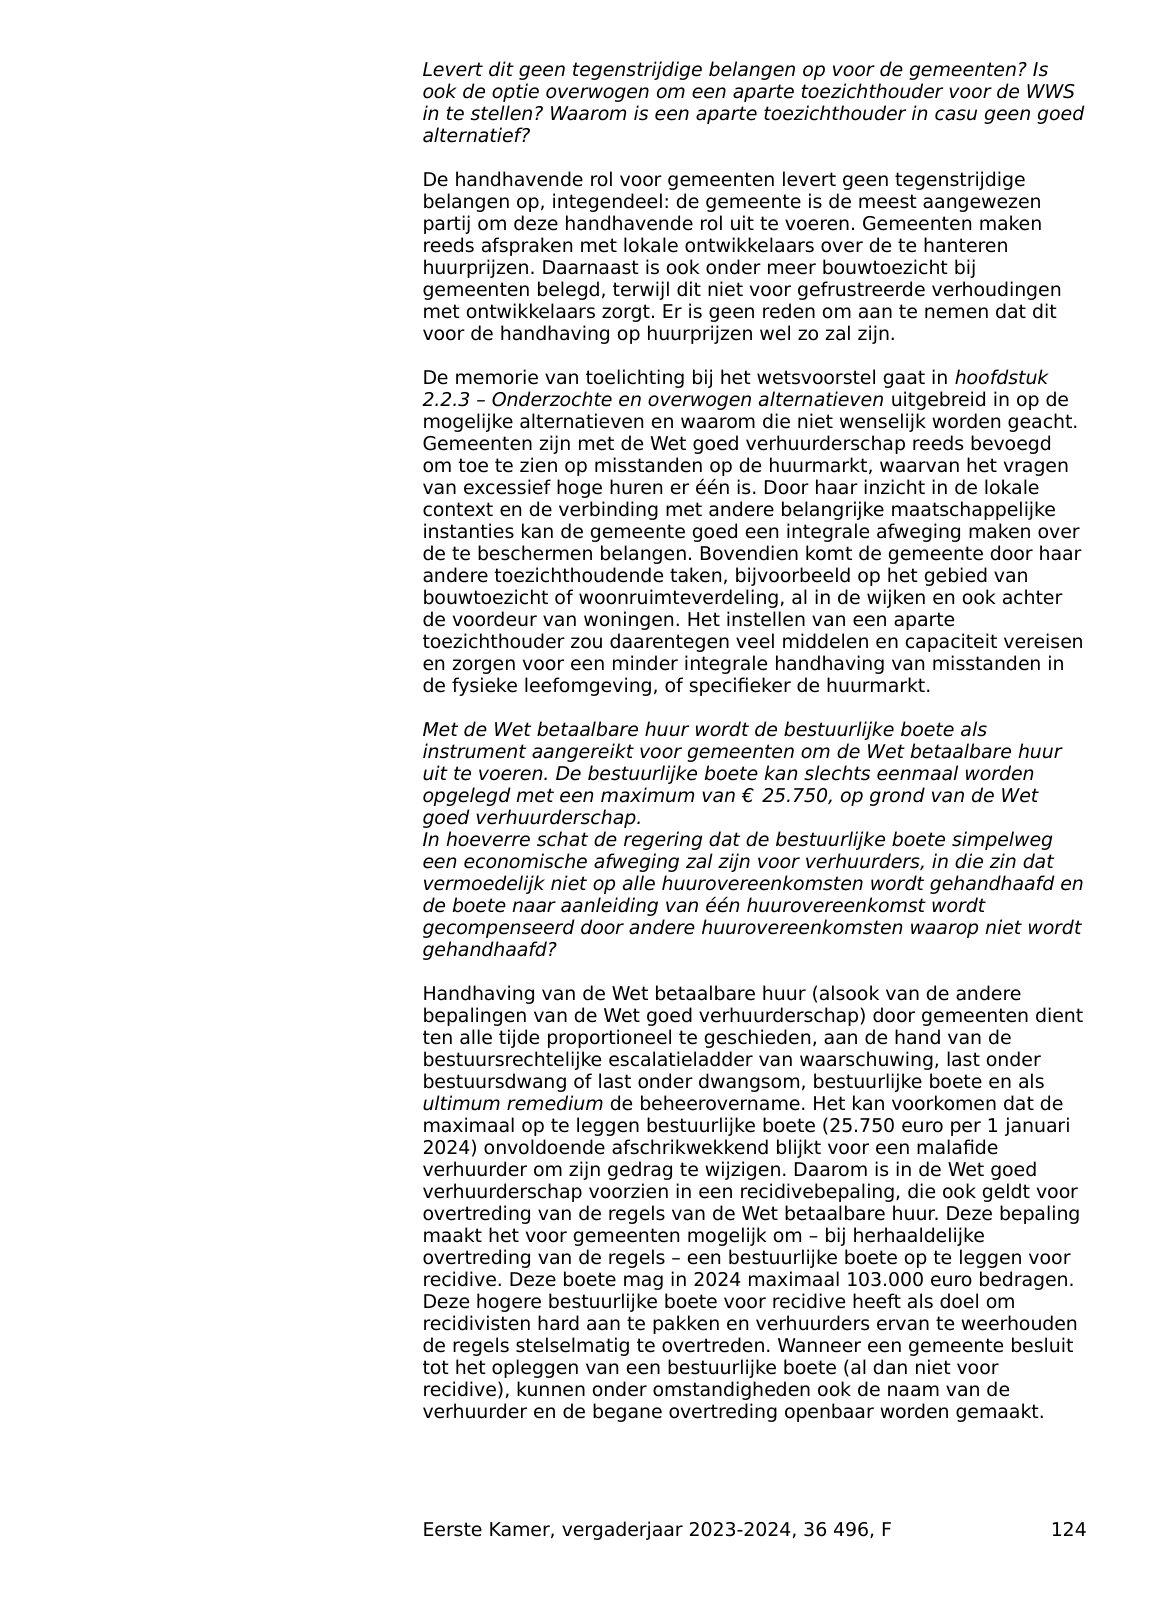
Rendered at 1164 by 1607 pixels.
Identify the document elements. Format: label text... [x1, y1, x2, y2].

text Levert dit geen tegenstrijdige belangen op voor de gemeenten? Is ook de optie overwogen om een aparte toezichthouder voor de WWS in te stellen? Waarom is een aparte toezichthouder in casu geen goed alternatief? [422, 59, 1087, 147]
text De memorie van toelichting bij het wetsvoorstel gaat in hoofdstuk 2.2.3 – Onderzochte en overwogen alternatieven uitgebreid in op de mogelijke alternatieven en waarom die niet wenselijk worden geacht. Gemeenten zijn met de Wet goed verhuurderschap reeds bevoegd om toe te zien op misstanden op de huurmarkt, waarvan het vragen van excessief hoge huren er één is. Door haar inzicht in de lokale context en de verbinding met andere belangrijke maatschappelijke instanties kan de gemeente goed een integrale afweging maken over de te beschermen belangen. Bovendien komt de gemeente door haar andere toezichthoudende taken, bijvoorbeeld op het gebied van bouwtoezicht of woonruimteverdeling, al in de wijken en ook achter de voordeur van woningen. Het instellen van een aparte toezichthouder zou daarentegen veel middelen en capaciteit vereisen en zorgen voor een minder integrale handhaving van misstanden in de fysieke leefomgeving, of specifieker de huurmarkt. [422, 367, 1087, 697]
text De handhavende rol voor gemeenten levert geen tegenstrijdige belangen op, integendeel: de gemeente is de meest aangewezen partij om deze handhavende rol uit te voeren. Gemeenten maken reeds afspraken met lokale ontwikkelaars over de te hanteren huurprijzen. Daarnaast is ook onder meer bouwtoezicht bij gemeenten belegd, terwijl dit niet voor gefrustreerde verhoudingen met ontwikkelaars zorgt. Er is geen reden om aan te nemen dat dit voor de handhaving op huurprijzen wel zo zal zijn. [422, 169, 1087, 345]
text Handhaving van de Wet betaalbare huur (alsook van de andere bepalingen van de Wet goed verhuurderschap) door gemeenten dient ten alle tijde proportioneel te geschieden, aan de hand van de bestuursrechtelijke escalatieladder van waarschuwing, last onder bestuursdwang of last onder dwangsom, bestuurlijke boete en als ultimum remedium de beheerovername. Het kan voorkomen dat de maximaal op te leggen bestuurlijke boete (25.750 euro per 1 januari 2024) onvoldoende afschrikwekkend blijkt voor een malafide verhuurder om zijn gedrag te wijzigen. Daarom is in de Wet goed verhuurderschap voorzien in een recidivebepaling, die ook geldt voor overtreding van de regels van de Wet betaalbare huur. Deze bepaling maakt het voor gemeenten mogelijk om – bij herhaaldelijke overtreding van de regels – een bestuurlijke boete op te leggen voor recidive. Deze boete mag in 2024 maximaal 103.000 euro bedragen. Deze hogere bestuurlijke boete voor recidive heeft als doel om recidivisten hard aan te pakken en verhuurders ervan te weerhouden de regels stelselmatig te overtreden. Wanneer een gemeente besluit tot het opleggen van een bestuurlijke boete (al dan niet voor recidive), kunnen onder omstandigheden ook de naam van de verhuurder en de begane overtreding openbaar worden gemaakt. [422, 983, 1087, 1423]
text Met de Wet betaalbare huur wordt de bestuurlijke boete als instrument aangereikt voor gemeenten om de Wet betaalbare huur uit te voeren. De bestuurlijke boete kan slechts eenmaal worden opgelegd met een maximum van € 25.750, op grond van de Wet goed verhuurderschap. [422, 719, 1087, 829]
text In hoeverre schat de regering dat de bestuurlijke boete simpelweg een economische afweging zal zijn voor verhuurders, in die zin dat vermoedelijk niet op alle huurovereenkomsten wordt gehandhaafd en de boete naar aanleiding van één huurovereenkomst wordt gecompenseerd door andere huurovereenkomsten waarop niet wordt gehandhaafd? [422, 829, 1087, 961]
